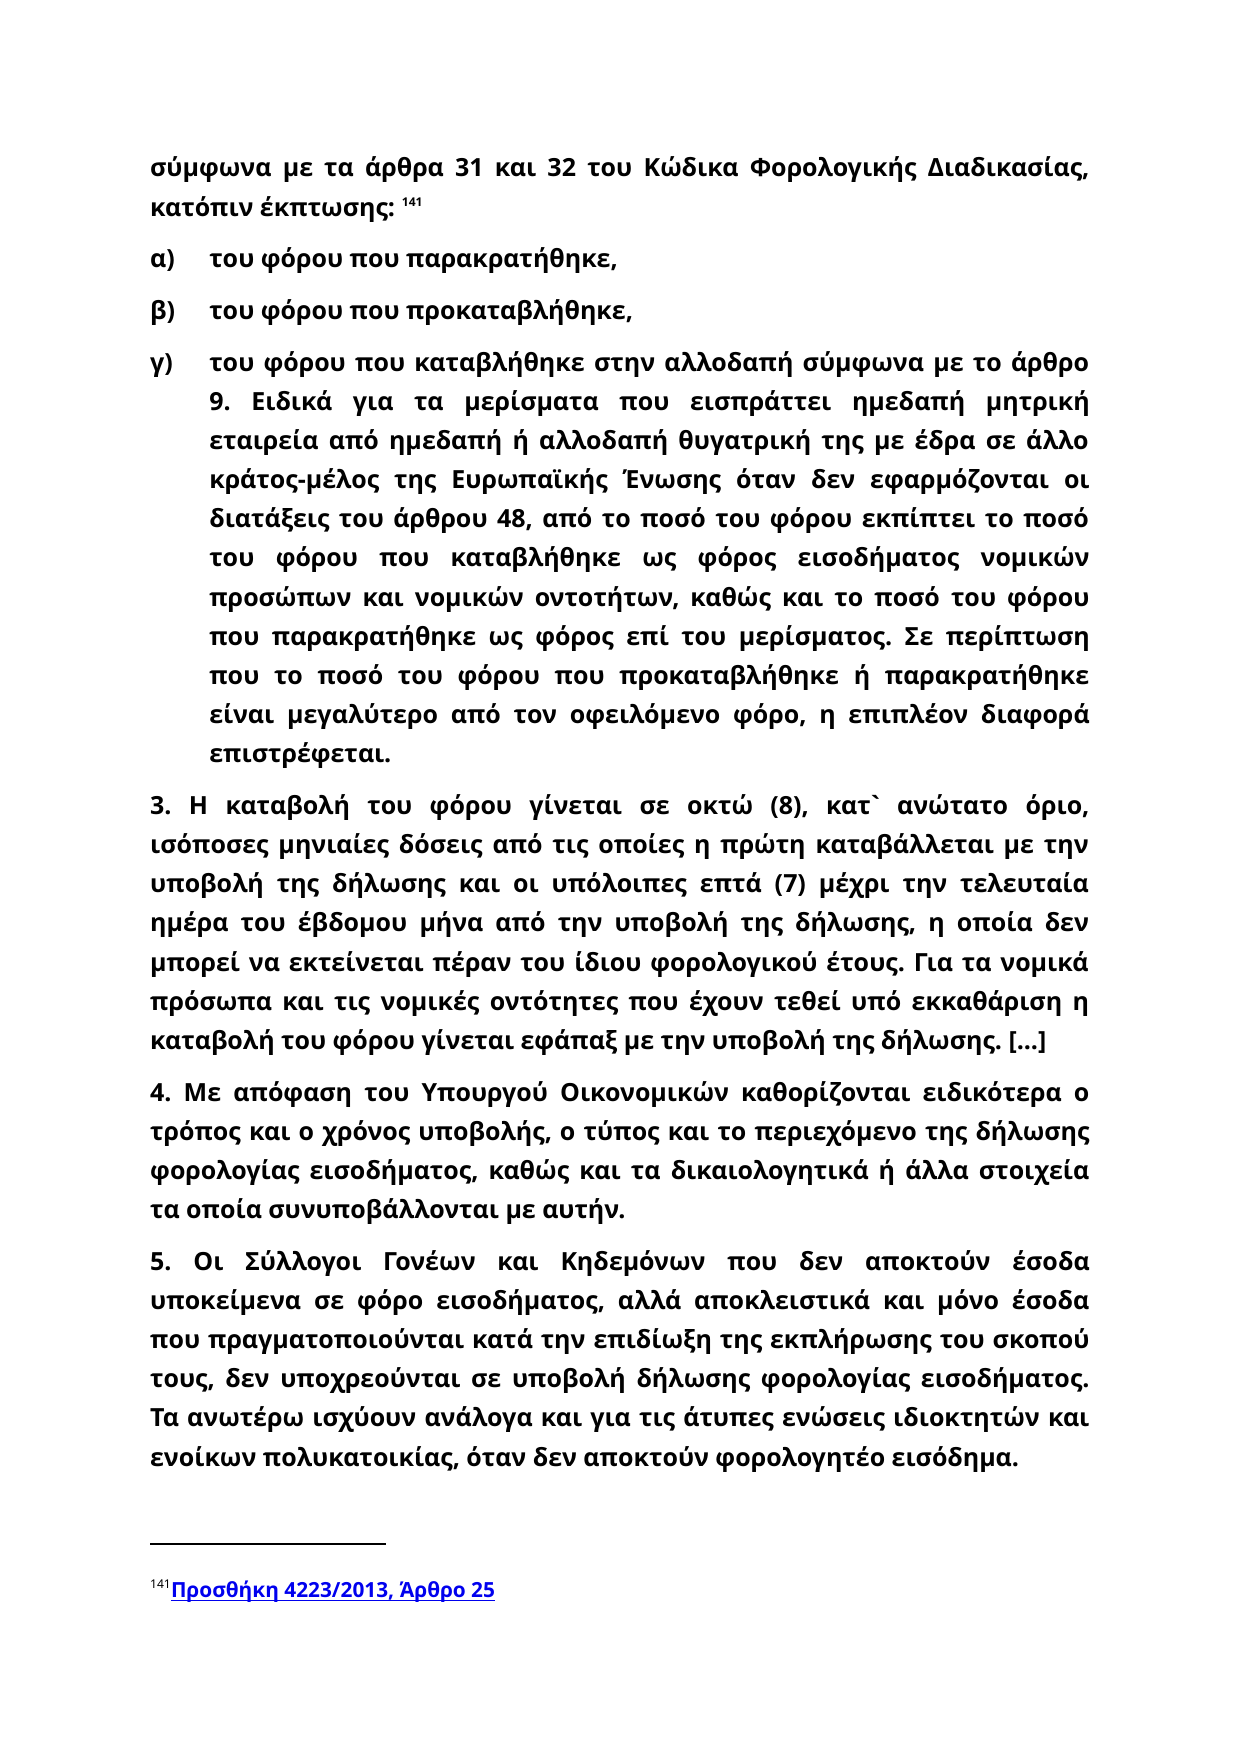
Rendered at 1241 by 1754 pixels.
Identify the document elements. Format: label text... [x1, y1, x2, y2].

text 5. Οι Σύλλογοι Γονέων και Κηδεμόνων που δεν αποκτούν έσοδα υποκείμενα σε φόρο εισοδήματος, αλλά αποκλειστικά και μόνο έσοδα που πραγματοποιούνται κατά την επιδίωξη της εκπλήρωσης του σκοπού τους, δεν υποχρεούνται σε υποβολή δήλωσης φορολογίας εισοδήματος. Τα ανωτέρω ισχύουν ανάλογα και για τις άτυπες ενώσεις ιδιοκτητών και ενοίκων πολυκατοικίας, όταν δεν αποκτούν φορολογητέο εισόδημα. [150, 1243, 1090, 1473]
text σύμφωνα με τα άρθρα 31 και 32 του Κώδικα Φορολογικής Διαδικασίας, κατόπιν έκπτωσης: [150, 150, 1090, 223]
text 4. Με απόφαση του Υπουργού Οικονομικών καθορίζονται ειδικότερα ο τρόπος και ο χρόνος υποβολής, ο τύπος και το περιεχόμενο της δήλωσης φορολογίας εισοδήματος, καθώς και τα δικαιολογητικά ή άλλα στοιχεία τα οποία συνυποβάλλονται με αυτήν. [150, 1074, 1090, 1226]
text 3. Η καταβολή του φόρου γίνεται σε οκτώ (8), κατ` ανώτατο όριο, ισόποσες μηνιαίες δόσεις από τις οποίες η πρώτη καταβάλλεται με την υποβολή της δήλωσης και οι υπόλοιπες επτά (7) μέχρι την τελευταία ημέρα του έβδομου μήνα από την υποβολή της δήλωσης, η οποία δεν μπορεί να εκτείνεται πέραν του ίδιου φορολογικού έτους. Για τα νομικά πρόσωπα και τις νομικές οντότητες που έχουν τεθεί υπό εκκαθάριση η καταβολή του φόρου γίνεται εφάπαξ με την υποβολή της δήλωσης. [...] [150, 787, 1090, 1057]
list γ) του φόρου που καταβλήθηκε στην αλλοδαπή σύμφωνα με το άρθρο 9. Ειδικά για τα μερίσματα που εισπράττει ημεδαπή μητρική εταιρεία από ημεδαπή ή αλλοδαπή θυγατρική της με έδρα σε άλλο κράτος-μέλος της Ευρωπαϊκής Ένωσης όταν δεν εφαρμόζονται οι διατάξεις του άρθρου 48, από το ποσό του φόρου εκπίπτει το ποσό του φόρου που καταβλήθηκε ως φόρος εισοδήματος νομικών προσώπων και νομικών οντοτήτων, καθώς και το ποσό του φόρου που παρακρατήθηκε ως φόρος επί του μερίσματος. Σε περίπτωση που το ποσό του φόρου που προκαταβλήθηκε ή παρακρατήθηκε είναι μεγαλύτερο από τον οφειλόμενο φόρο, η επιπλέον διαφορά επιστρέφεται. [150, 344, 1090, 770]
list α) του φόρου που παρακρατήθηκε, [150, 241, 1090, 275]
list β) του φόρου που προκαταβλήθηκε, [150, 292, 1090, 327]
text Προσθήκη 4223/2013, Άρθρο 25 [150, 1576, 1090, 1604]
